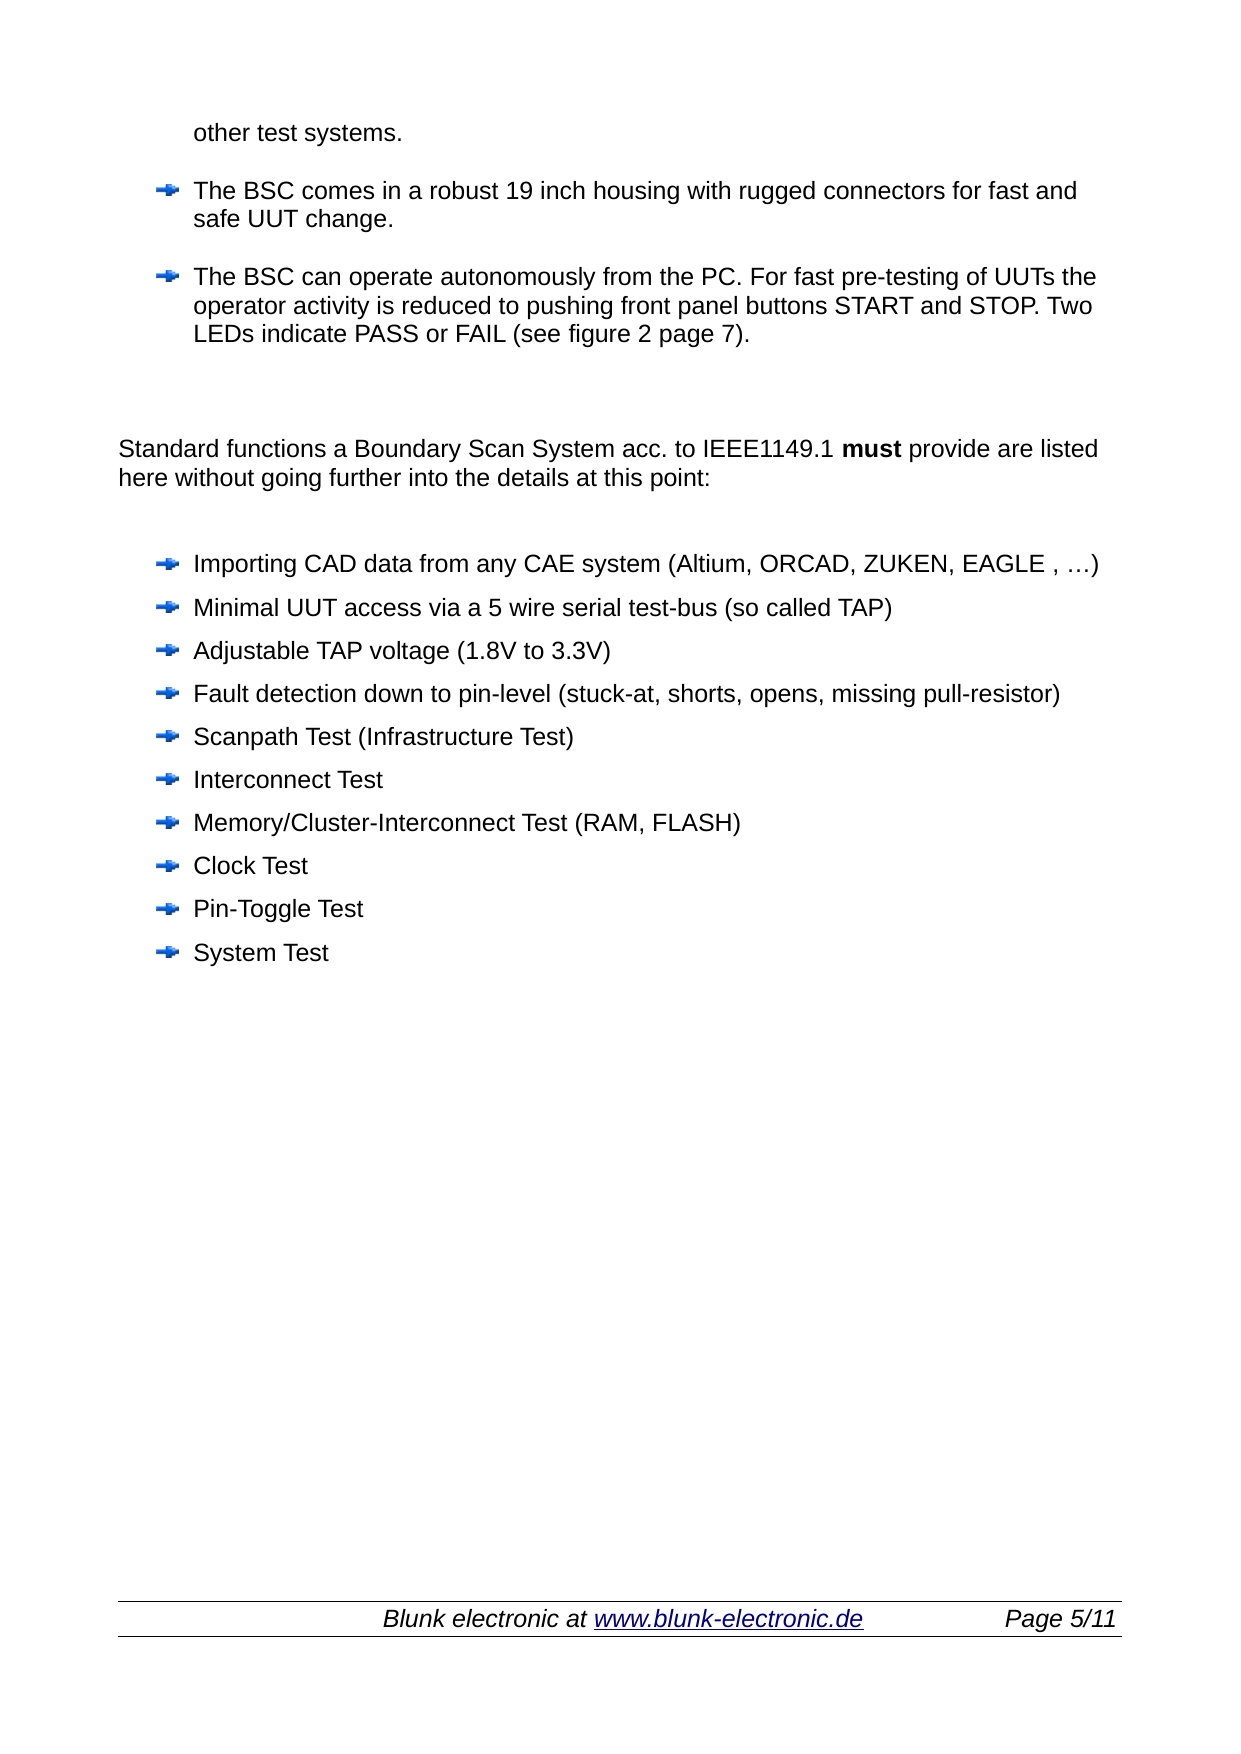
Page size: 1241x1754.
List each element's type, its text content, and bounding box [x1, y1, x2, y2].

list Memory/Cluster-Interconnect Test (RAM, FLASH) [156, 808, 1122, 837]
list Interconnect Test [156, 765, 1122, 794]
list Pin-Toggle Test [156, 894, 1122, 923]
list Importing CAD data from any CAE system (Altium, ORCAD, ZUKEN, EAGLE , …) [156, 549, 1122, 578]
picture [156, 946, 179, 958]
list System Test [156, 937, 1122, 966]
picture [156, 773, 179, 785]
picture [156, 601, 179, 613]
list Scanpath Test (Infrastructure Test) [156, 722, 1122, 751]
picture [156, 860, 179, 872]
list Fault detection down to pin-level (stuck-at, shorts, opens, missing pull-resistor) [156, 679, 1122, 707]
picture [156, 558, 179, 570]
picture [156, 730, 179, 742]
picture [156, 644, 179, 656]
picture [156, 270, 179, 282]
list other test systems. [156, 118, 1122, 147]
list Minimal UUT access via a 5 wire serial test-bus (so called TAP) [156, 592, 1122, 621]
list Clock Test [156, 851, 1122, 880]
text Standard functions a Boundary Scan System acc. to IEEE1149.1 must provide are listed here without going further into the details at this point: [118, 434, 1122, 492]
list The BSC comes in a robust 19 inch housing with rugged connectors for fast and safe UUT change. [156, 176, 1122, 233]
list The BSC can operate autonomously from the PC. For fast pre-testing of UUTs the operator activity is reduced to pushing front panel buttons START and STOP. Two LEDs indicate PASS or FAIL (see figure 2 page 7). [156, 262, 1122, 348]
picture [156, 687, 179, 699]
picture [156, 903, 179, 915]
list Adjustable TAP voltage (1.8V to 3.3V) [156, 636, 1122, 664]
picture [156, 184, 179, 196]
picture [156, 816, 179, 829]
